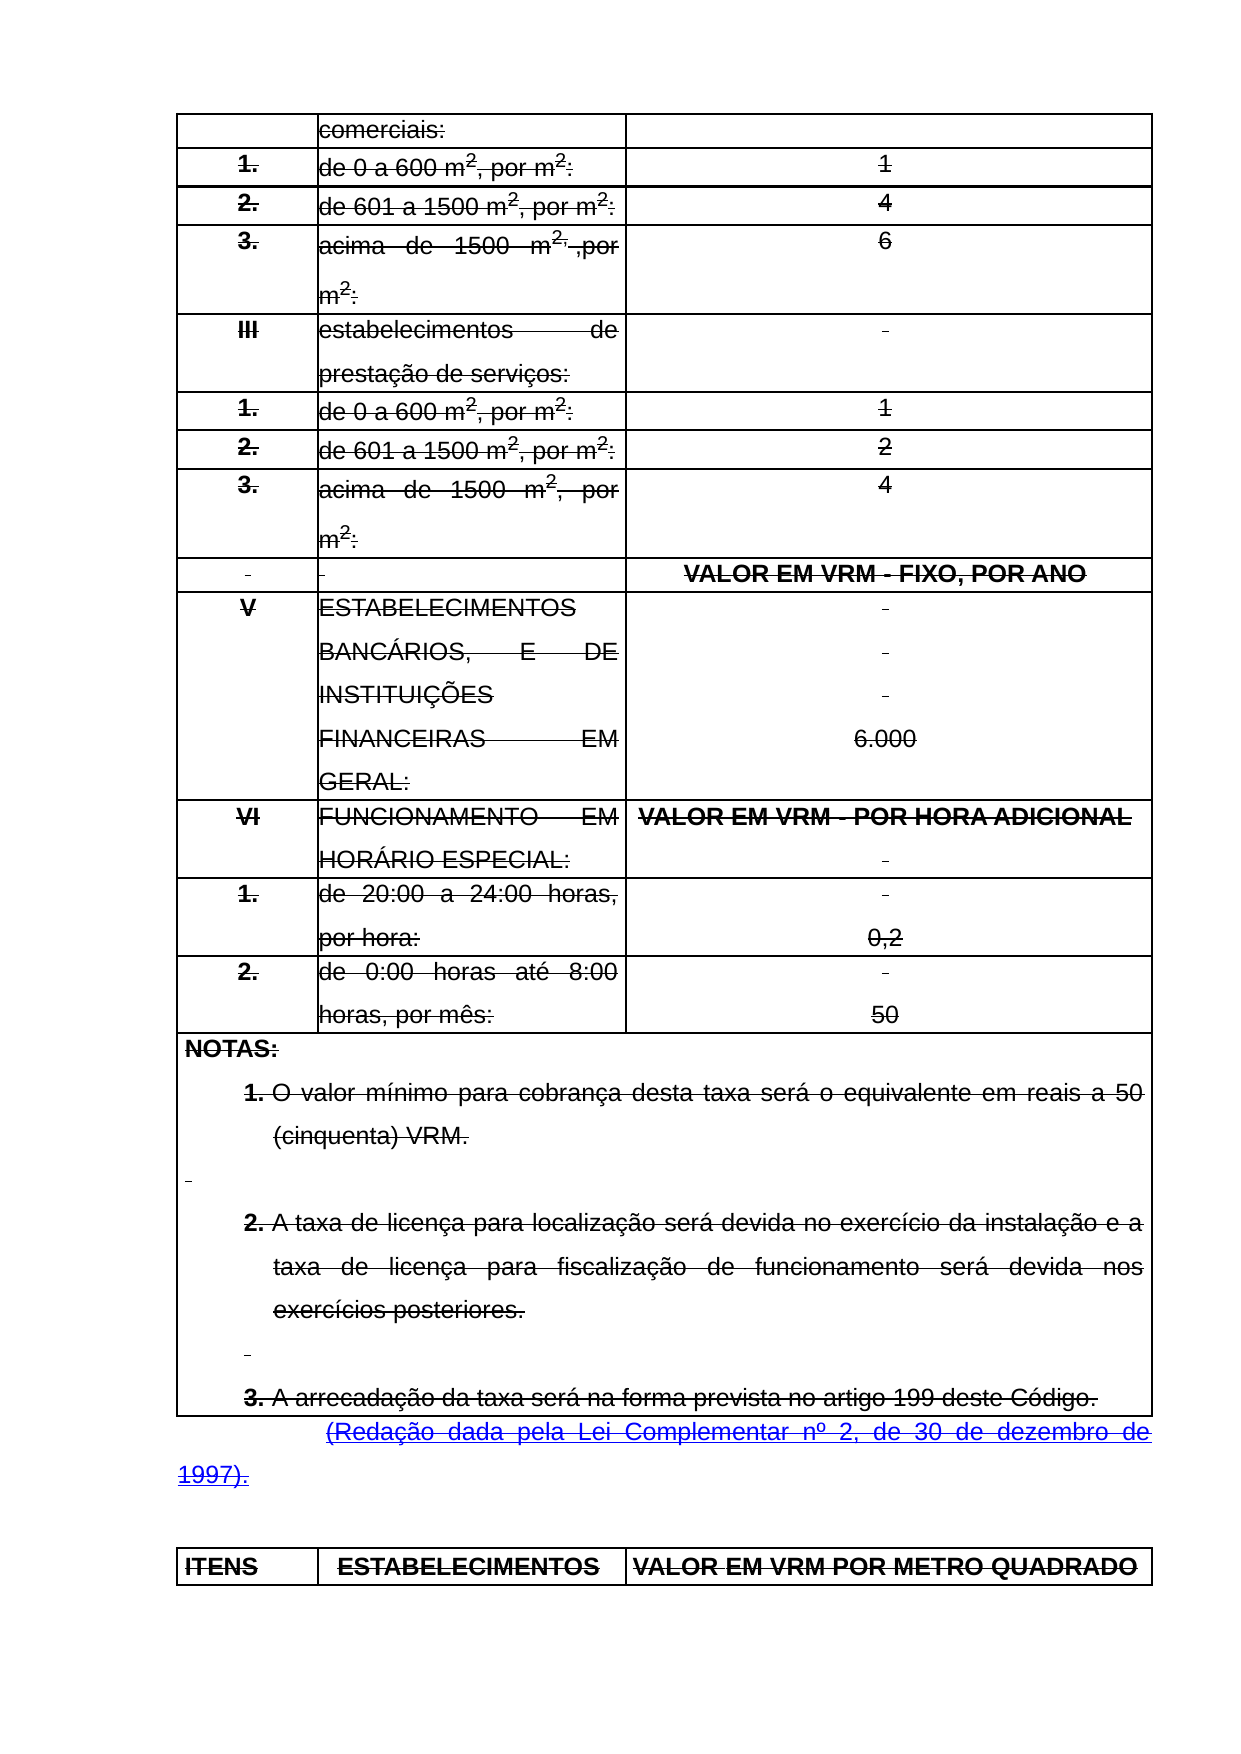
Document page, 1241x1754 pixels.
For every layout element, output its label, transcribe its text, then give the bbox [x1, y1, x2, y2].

table_cell estabelecimentos de prestação de serviços: [319, 315, 625, 391]
table_cell 2. [178, 188, 317, 224]
table_cell III [178, 315, 317, 391]
table_cell de 0 a 600 m2, por m2: [319, 149, 625, 185]
table_cell 4 [627, 470, 1151, 557]
table_cell de 0 a 600 m2, por m2: [319, 393, 625, 429]
table_cell 50 [627, 957, 1151, 1032]
table_cell 3. [178, 470, 317, 557]
table_cell NOTAS: 1. O valor mínimo para cobrança desta taxa será o equivalente em reais a 50 (cinquenta) VRM. 2. A taxa de licença para localização será devida no exercício da instalação e a taxa de licença para fiscalização de funcionamento será devida nos exercícios posteriores. 3. A arrecadação da taxa será na forma prevista no artigo 199 deste Código. [178, 1034, 1151, 1414]
table_cell comerciais: [319, 115, 625, 147]
table_cell 4 [627, 188, 1151, 224]
table_cell 3. [178, 226, 317, 313]
table_cell 2 [627, 431, 1151, 468]
table_cell [319, 559, 625, 591]
table_cell V [178, 593, 317, 799]
table_cell [627, 115, 1151, 147]
table_cell 1 [627, 393, 1151, 429]
table_cell VI [178, 801, 317, 877]
table_cell 1. [178, 149, 317, 185]
text (Redação dada pela Lei Complementar nº 2, de 30 de dezembro de 1997). [177, 1417, 1152, 1489]
table_header VALOR EM VRM POR METRO QUADRADO [627, 1549, 1151, 1584]
table_cell VALOR EM VRM - POR HORA ADICIONAL [627, 801, 1151, 877]
table_cell de 601 a 1500 m2, por m2: [319, 431, 625, 468]
table_cell acima de 1500 m2, por m2: [319, 470, 625, 557]
table_cell de 20:00 a 24:00 horas, por hora: [319, 879, 625, 954]
table_cell de 601 a 1500 m2, por m2: [319, 188, 625, 224]
table_cell de 0:00 horas até 8:00 horas, por mês: [319, 957, 625, 1032]
table_cell 1. [178, 393, 317, 429]
table_cell [178, 115, 317, 147]
table_cell VALOR EM VRM - FIXO, POR ANO [627, 559, 1151, 591]
table_cell 0,2 [627, 879, 1151, 954]
table_cell 1. [178, 879, 317, 954]
table_cell ESTABELECIMENTOS BANCÁRIOS, E DE INSTITUIÇÕES FINANCEIRAS EM GERAL: [319, 593, 625, 799]
table_header ESTABELECIMENTOS [319, 1549, 625, 1584]
table_cell FUNCIONAMENTO EM HORÁRIO ESPECIAL: [319, 801, 625, 877]
table_cell [627, 315, 1151, 391]
table_cell 6 [627, 226, 1151, 313]
table_cell 1 [627, 149, 1151, 185]
table_cell 2. [178, 957, 317, 1032]
table_cell [178, 559, 317, 591]
table_header ITENS [178, 1549, 317, 1584]
table_cell acima de 1500 m2, ,por m2: [319, 226, 625, 313]
table_cell 2. [178, 431, 317, 468]
table_cell 6.000 [627, 593, 1151, 799]
